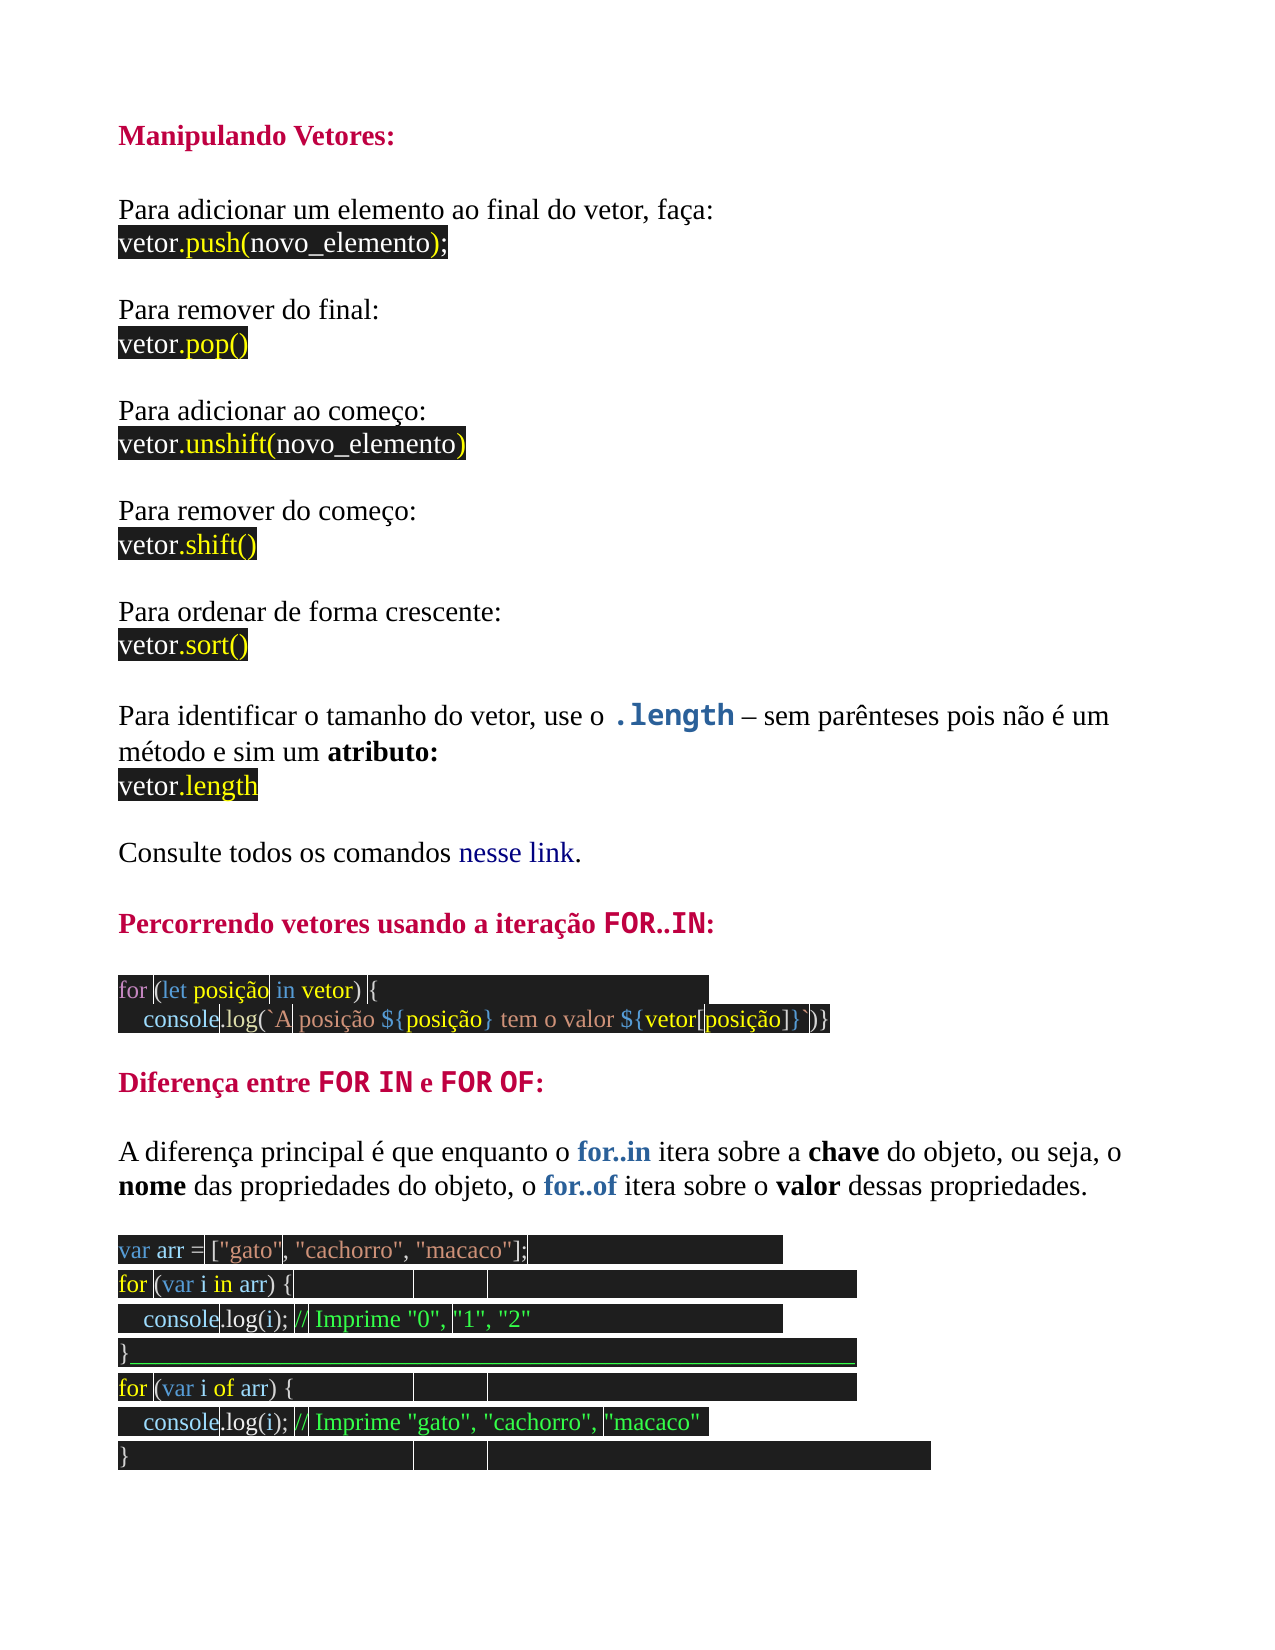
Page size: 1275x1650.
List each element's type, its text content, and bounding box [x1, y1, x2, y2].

text for (var i of arr) { [118, 1367, 1181, 1401]
text vetor.push(novo_elemento); [118, 225, 1181, 259]
text Para adicionar ao começo: [118, 393, 1181, 426]
text Diferença entre FOR IN e FOR OF: [118, 1061, 1181, 1101]
text console.log(`A posição ${posição} tem o valor ${vetor[posição]}`)} [118, 1004, 1181, 1033]
text vetor.pop() [118, 326, 1181, 359]
text Para remover do final: [118, 292, 1181, 326]
text var arr = ["gato", "cachorro", "macaco"]; [118, 1235, 1181, 1264]
text Para ordenar de forma crescente: [118, 594, 1181, 627]
text }__________________________________________________________ [118, 1333, 1181, 1367]
text vetor.unshift(novo_elemento) [118, 426, 1181, 460]
text vetor.length [118, 768, 1181, 801]
text console.log(i); // Imprime "gato", "cachorro", "macaco" [118, 1401, 1181, 1436]
text console.log(i); // Imprime "0", "1", "2" [118, 1298, 1181, 1333]
text } [118, 1436, 1181, 1470]
text Para adicionar um elemento ao final do vetor, faça: [118, 192, 1181, 225]
text A diferença principal é que enquanto o for..in itera sobre a chave do objeto, ou seja, o nome das propriedades do objeto, o for..of itera sobre o valor dessas propriedades. [118, 1134, 1181, 1202]
text for (let posição in vetor) { [118, 975, 1181, 1004]
text for (var i in arr) { [118, 1264, 1181, 1298]
text vetor.sort() [118, 627, 1181, 661]
text Para identificar o tamanho do vetor, use o .length – sem parênteses pois não é um método e sim um atributo: [118, 694, 1181, 768]
text Percorrendo vetores usando a iteração FOR..IN: [118, 902, 1181, 942]
text Para remover do começo: [118, 493, 1181, 527]
text Consulte todos os comandos nesse link. [118, 835, 1181, 868]
text vetor.shift() [118, 527, 1181, 560]
subtitle Manipulando Vetores: [118, 118, 1181, 152]
